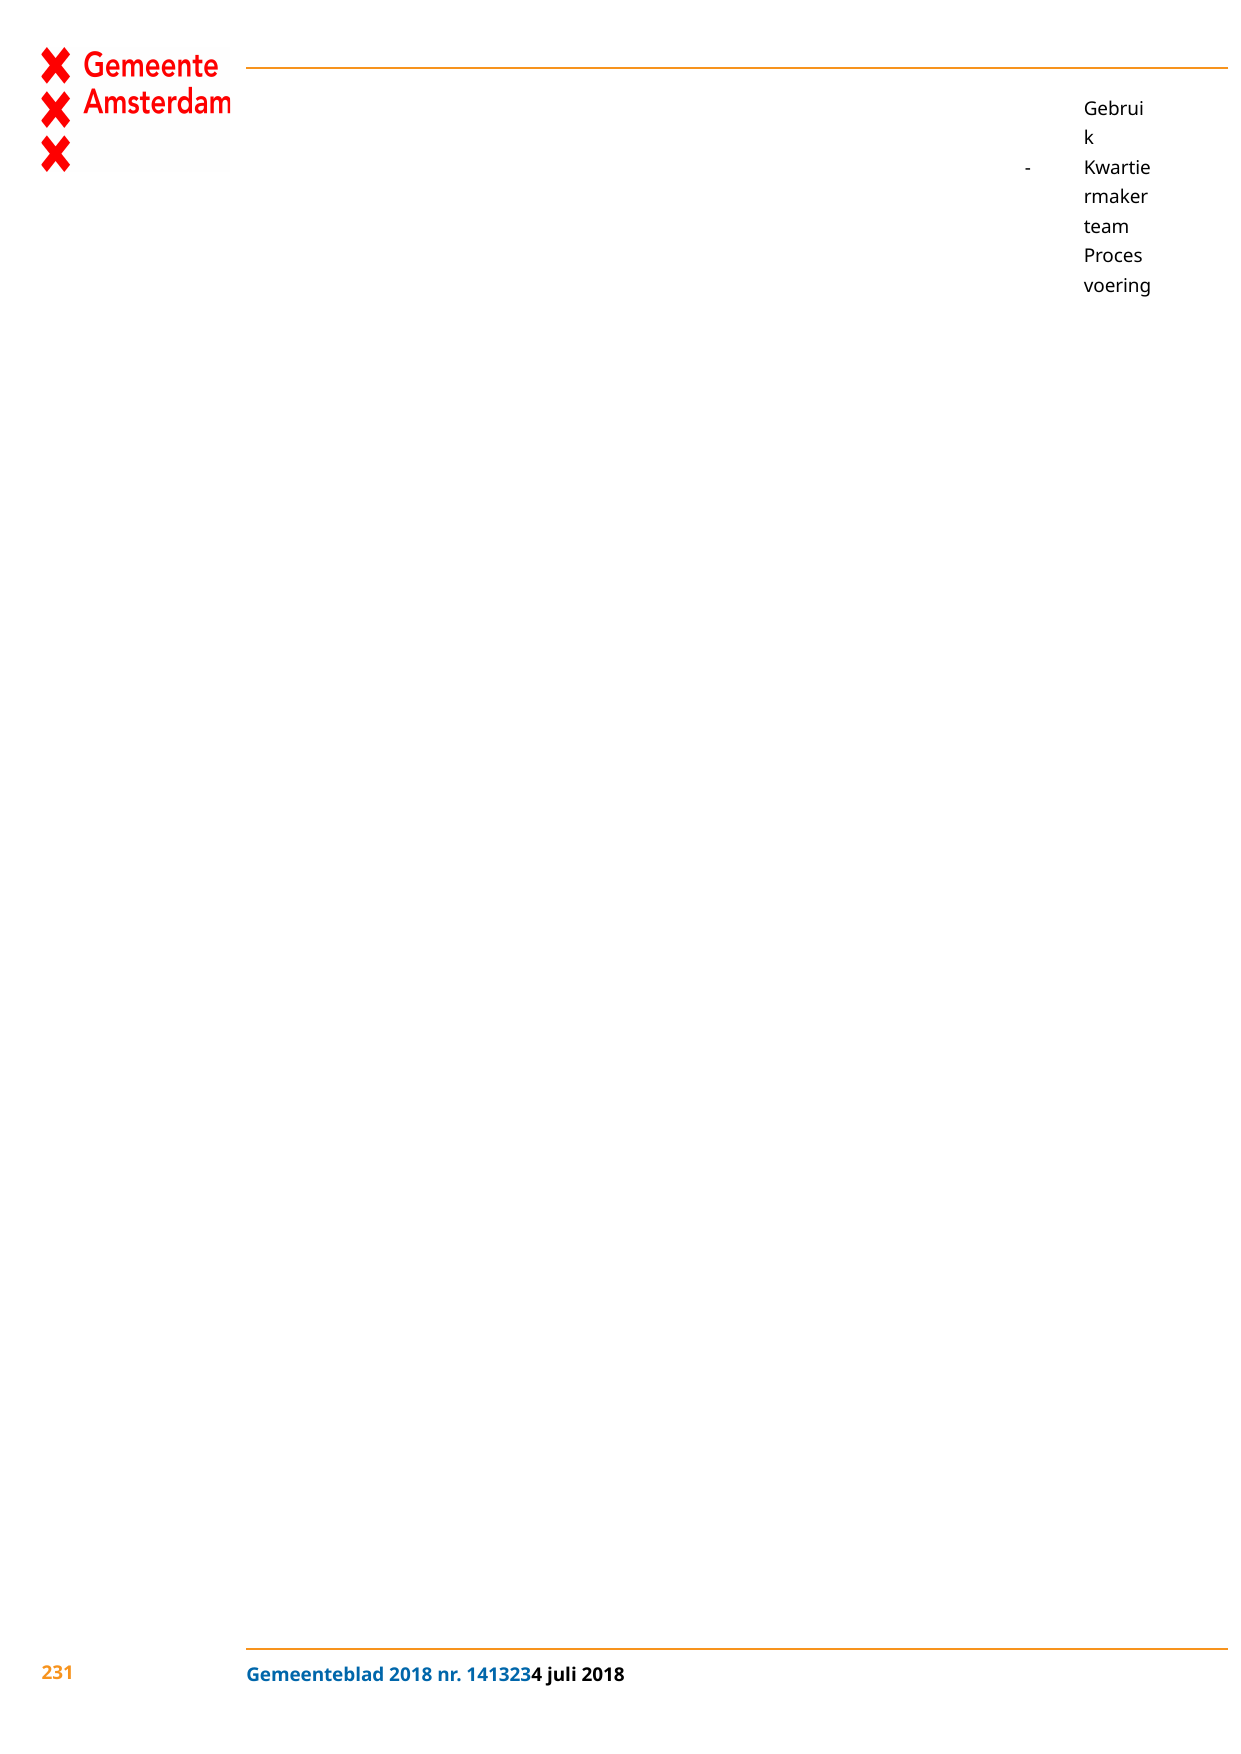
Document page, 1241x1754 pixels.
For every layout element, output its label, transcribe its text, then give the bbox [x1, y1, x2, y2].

table_header [248, 95, 356, 328]
table_header [681, 95, 789, 328]
table_header [573, 95, 681, 328]
table_header [789, 95, 897, 328]
table_header Gebruik Kwartiermaker team Procesvoering [1025, 95, 1152, 328]
picture [41, 47, 231, 172]
table_header [898, 95, 1024, 328]
table_header [465, 95, 573, 328]
table_header [356, 95, 464, 328]
